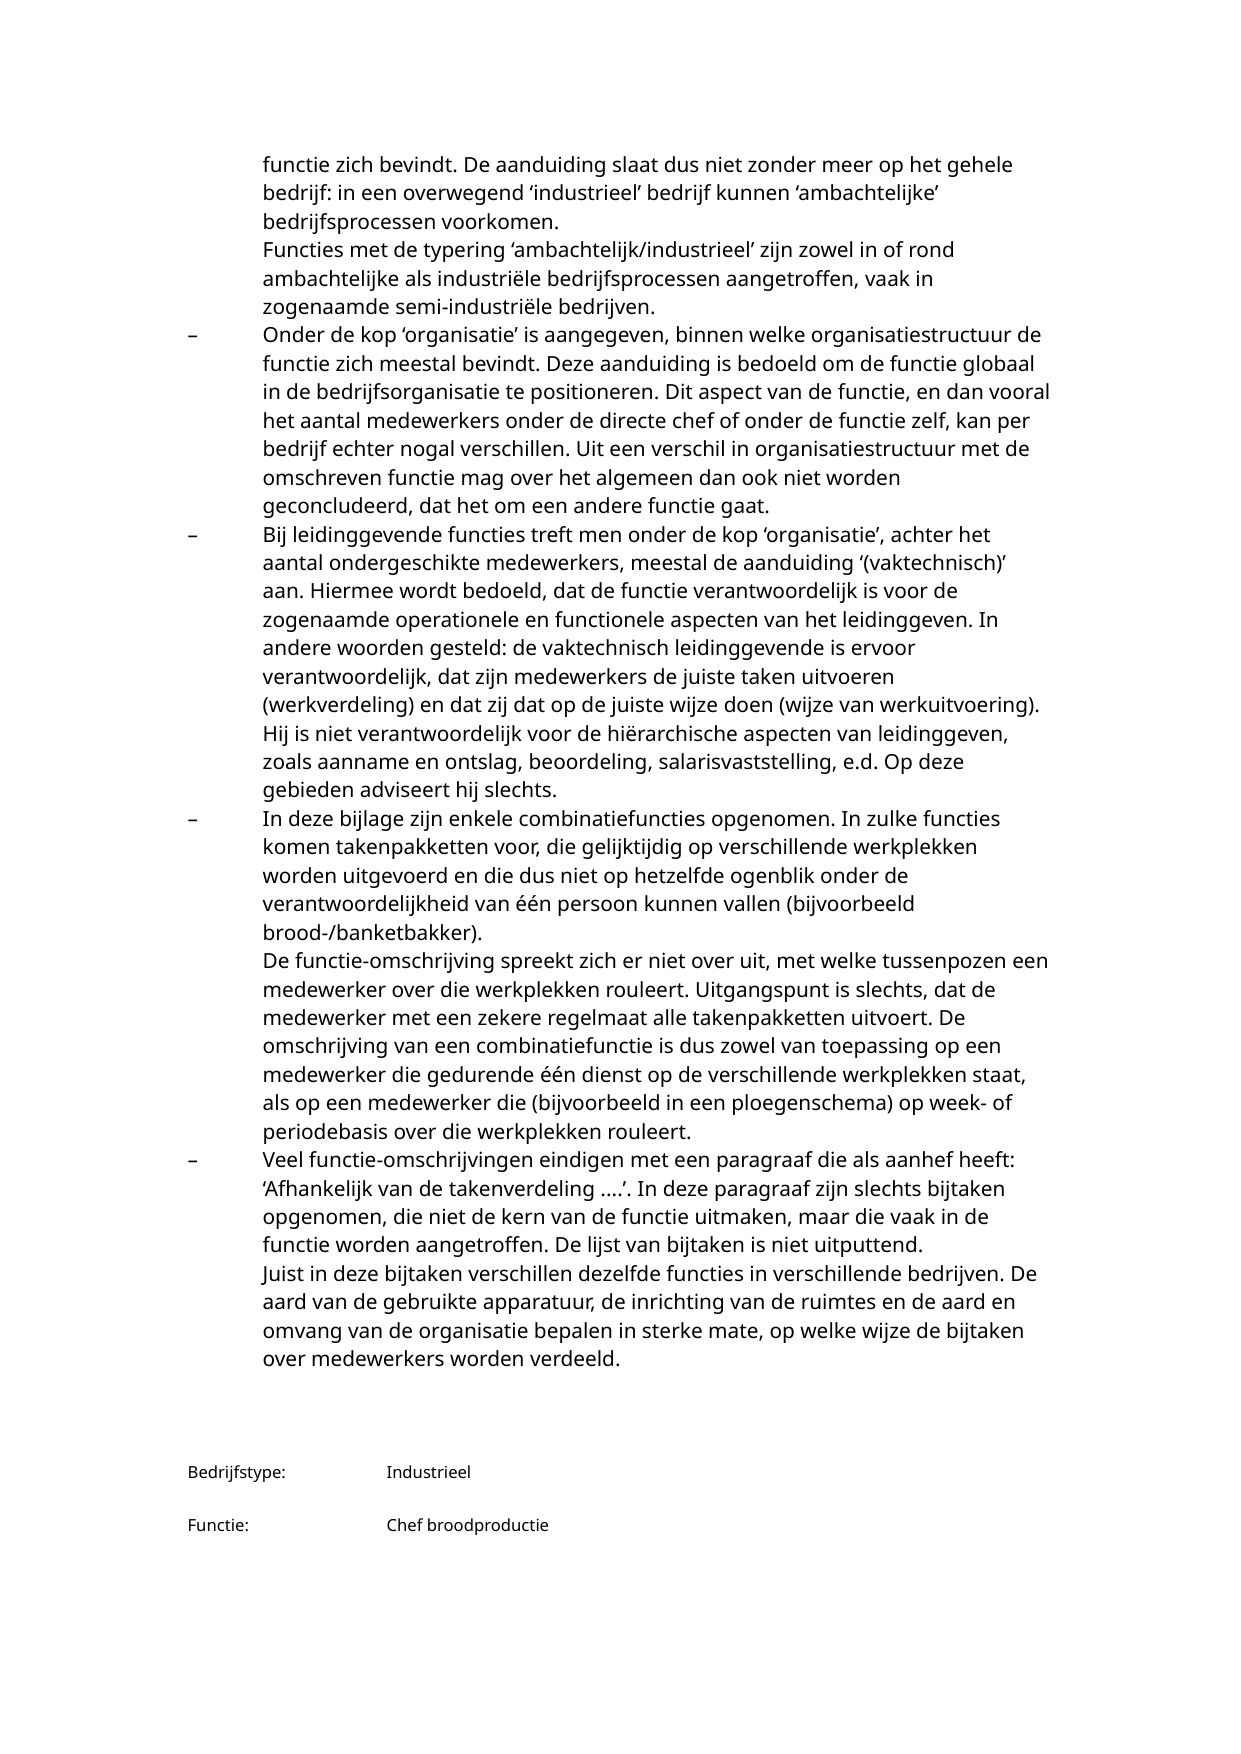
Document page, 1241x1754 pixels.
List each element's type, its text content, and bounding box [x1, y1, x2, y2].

list functie zich bevindt. De aanduiding slaat dus niet zonder meer op het gehele bedrijf: in een overwegend ‘industrieel’ bedrijf kunnen ‘ambachtelijke’ bedrijfsprocessen voorkomen. [187, 150, 1053, 235]
list In deze bijlage zijn enkele combinatiefuncties opgenomen. In zulke functies komen takenpakketten voor, die gelijktijdig op verschillende werkplekken worden uitgevoerd en die dus niet op hetzelfde ogenblik onder de verantwoordelijkheid van één persoon kunnen vallen (bijvoorbeeld brood-/banketbakker). [187, 804, 1053, 946]
list Bij leidinggevende functies treft men onder de kop ‘organisatie’, achter het aantal ondergeschikte medewerkers, meestal de aanduiding ‘(vaktechnisch)’ aan. Hiermee wordt bedoeld, dat de functie verantwoordelijk is voor de zogenaamde operationele en functionele aspecten van het leidinggeven. In andere woorden gesteld: de vaktechnisch leidinggevende is ervoor verantwoordelijk, dat zijn medewerkers de juiste taken uitvoeren (werkverdeling) en dat zij dat op de juiste wijze doen (wijze van werkuitvoering). Hij is niet verantwoordelijk voor de hiërarchische aspecten van leidinggeven, zoals aanname en ontslag, beoordeling, salarisvaststelling, e.d. Op deze gebieden adviseert hij slechts. [187, 520, 1053, 804]
list De functie-omschrijving spreekt zich er niet over uit, met welke tussenpozen een medewerker over die werkplekken rouleert. Uitgangspunt is slechts, dat de medewerker met een zekere regelmaat alle takenpakketten uitvoert. De omschrijving van een combinatiefunctie is dus zowel van toepassing op een medewerker die gedurende één dienst op de verschillende werkplekken staat, als op een medewerker die (bijvoorbeeld in een ploegenschema) op week- of periodebasis over die werkplekken rouleert. [187, 946, 1053, 1145]
list Juist in deze bijtaken verschillen dezelfde functies in verschillende bedrijven. De aard van de gebruikte apparatuur, de inrichting van de ruimtes en de aard en omvang van de organisatie bepalen in sterke mate, op welke wijze de bijtaken over medewerkers worden verdeeld. [187, 1259, 1053, 1373]
list Veel functie-omschrijvingen eindigen met een paragraaf die als aanhef heeft: ‘Afhankelijk van de takenverdeling ....’. In deze paragraaf zijn slechts bijtaken opgenomen, die niet de kern van de functie uitmaken, maar die vaak in de functie worden aangetroffen. De lijst van bijtaken is niet uitputtend. [187, 1145, 1053, 1259]
list Functies met de typering ‘ambachtelijk/industrieel’ zijn zowel in of rond ambachtelijke als industriële bedrijfsprocessen aangetroffen, vaak in zogenaamde semi-industriële bedrijven. [187, 235, 1053, 321]
table_cell Chef broodproductie [386, 1514, 1053, 1566]
table_header Industrieel [386, 1461, 1053, 1513]
table_cell Functie: [188, 1514, 386, 1566]
list Onder de kop ‘organisatie’ is aangegeven, binnen welke organisatiestructuur de functie zich meestal bevindt. Deze aanduiding is bedoeld om de functie globaal in de bedrijfsorganisatie te positioneren. Dit aspect van de functie, en dan vooral het aantal medewerkers onder de directe chef of onder de functie zelf, kan per bedrijf echter nogal verschillen. Uit een verschil in organisatiestructuur met de omschreven functie mag over het algemeen dan ook niet worden geconcludeerd, dat het om een andere functie gaat. [187, 321, 1053, 520]
table_header Bedrijfstype: [188, 1461, 386, 1513]
